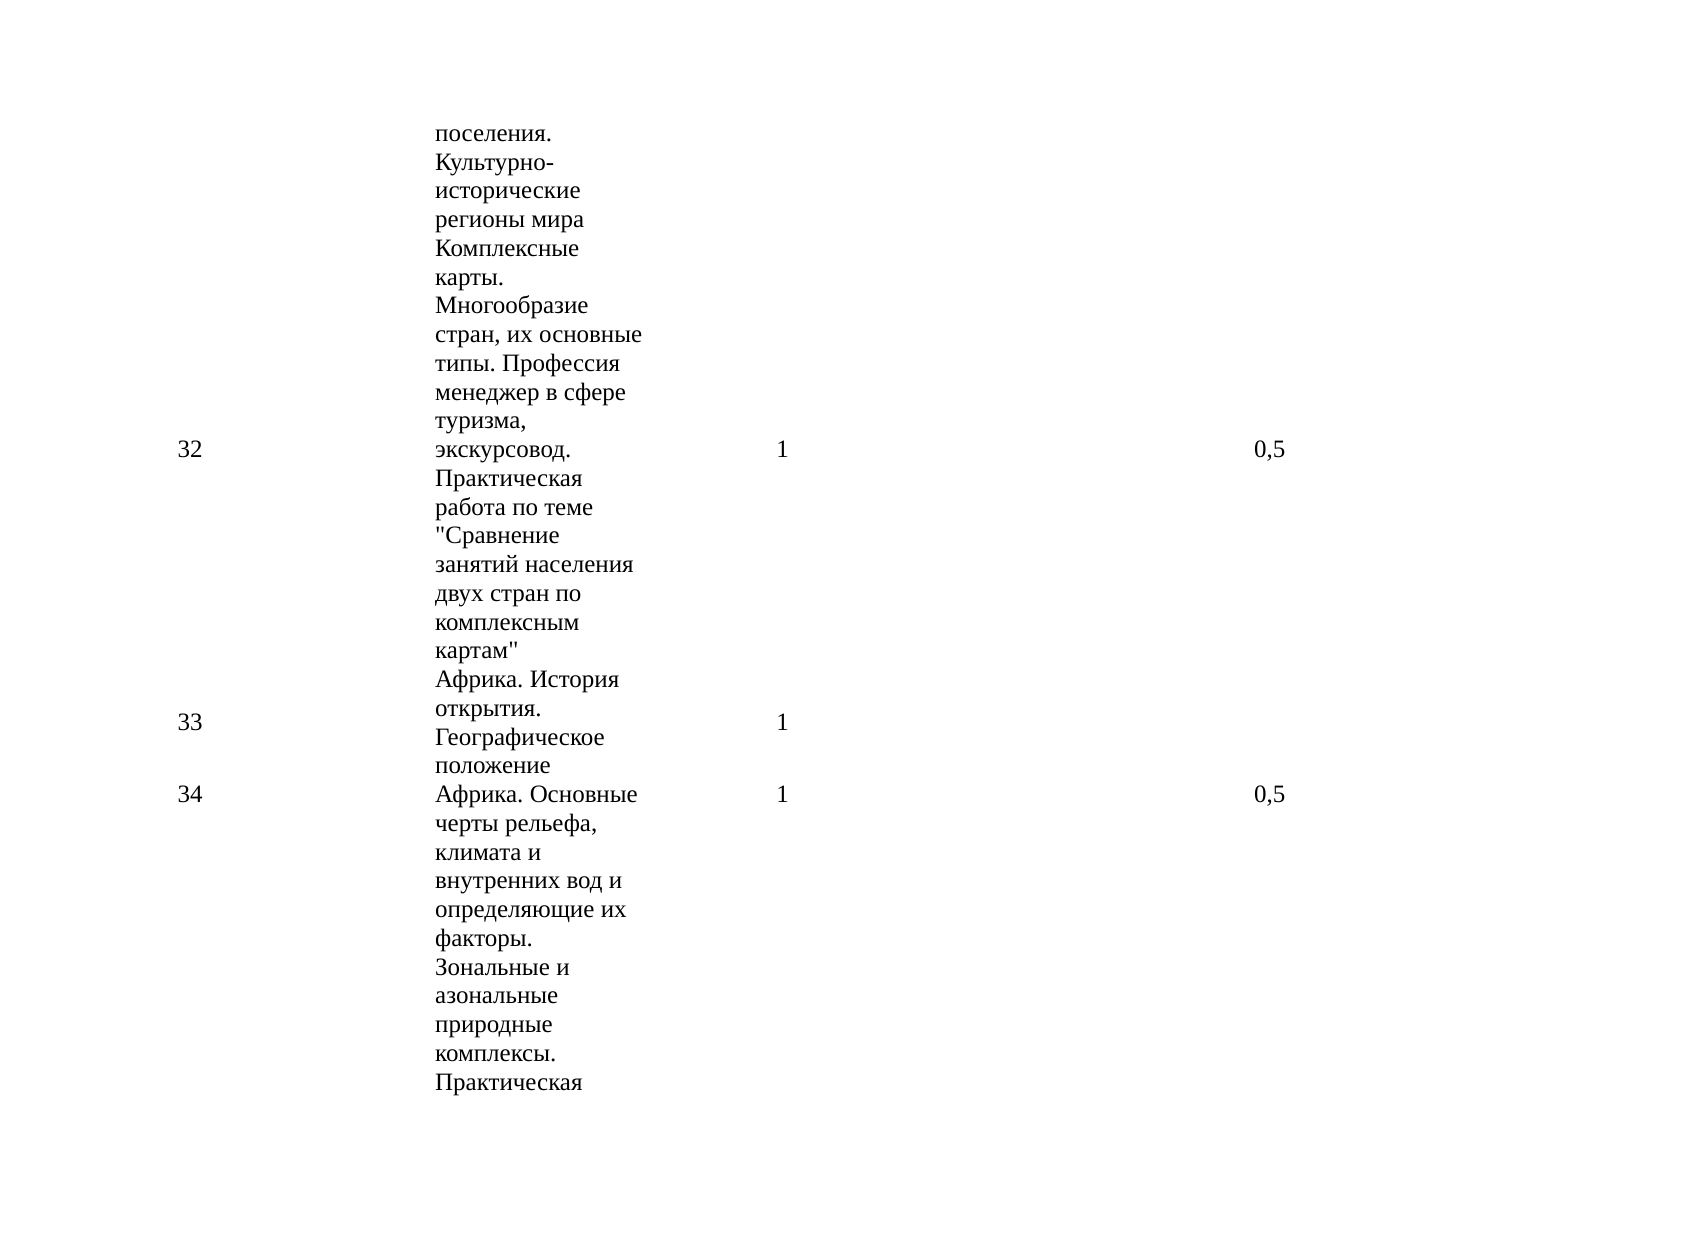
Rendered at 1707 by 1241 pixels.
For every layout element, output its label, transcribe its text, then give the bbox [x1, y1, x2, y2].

table_cell 1 [653, 664, 897, 779]
table_cell [897, 118, 1141, 233]
table_cell [897, 664, 1141, 779]
table_cell [1384, 779, 1628, 1096]
table_cell поселения. Культурно-исторические регионы мира [410, 118, 653, 233]
table_cell 1 [653, 779, 897, 1096]
table_cell 33 [166, 664, 409, 779]
table_cell Комплексные карты. Многообразие стран, их основные типы. Профессия менеджер в сфере туризма, экскурсовод. Практическая работа по теме "Сравнение занятий населения двух стран по комплексным картам" [410, 233, 653, 664]
table_cell 0,5 [1141, 779, 1384, 1096]
table_cell [1141, 118, 1384, 233]
table_cell 1 [653, 233, 897, 664]
table_cell [1384, 233, 1628, 664]
table_cell 32 [166, 233, 409, 664]
table_cell Африка. История открытия. Географическое положение [410, 664, 653, 779]
table_cell [653, 118, 897, 233]
table_cell 0,5 [1141, 233, 1384, 664]
table_cell [1384, 118, 1628, 233]
table_cell 34 [166, 779, 409, 1096]
table_cell [897, 779, 1141, 1096]
table_cell [166, 118, 409, 233]
table_cell [1384, 664, 1628, 779]
table_cell Африка. Основные черты рельефа, климата и внутренних вод и определяющие их факторы. Зональные и азональные природные комплексы. Практическая [410, 779, 653, 1096]
table_cell [1141, 664, 1384, 779]
table_cell [897, 233, 1141, 664]
